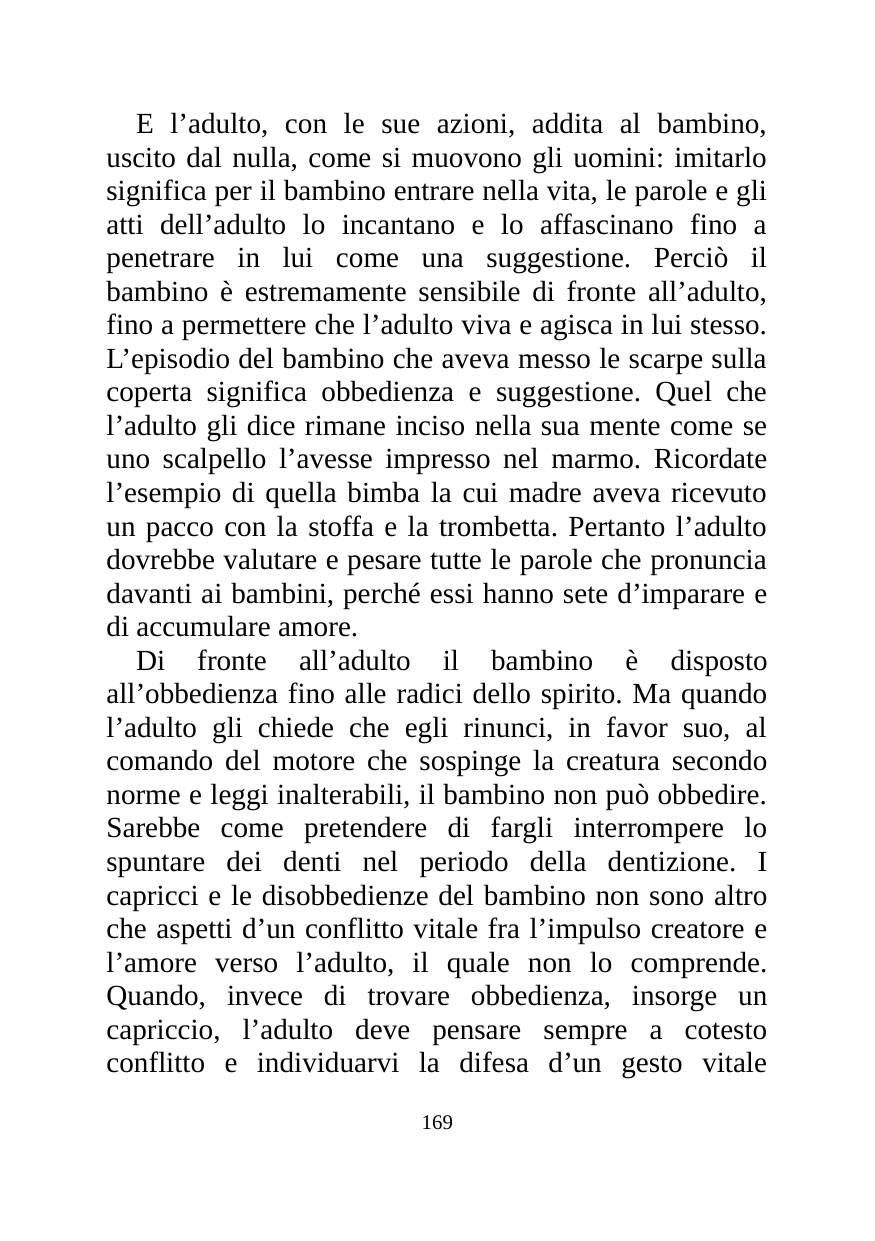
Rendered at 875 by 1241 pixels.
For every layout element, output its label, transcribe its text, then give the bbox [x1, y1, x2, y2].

text E l’adulto, con le sue azioni, addita al bambino, uscito dal nulla, come si muovono gli uomini: imitarlo significa per il bambino entrare nella vita, le parole e gli atti dell’adulto lo incantano e lo affascinano fino a penetrare in lui come una suggestione. Perciò il bambino è estremamente sensibile di fronte all’adulto, fino a permettere che l’adulto viva e agisca in lui stesso. L’episodio del bambino che aveva messo le scarpe sulla coperta significa obbedienza e suggestione. Quel che l’adulto gli dice rimane inciso nella sua mente come se uno scalpello l’avesse impresso nel marmo. Ricordate l’esempio di quella bimba la cui madre aveva ricevuto un pacco con la stoffa e la trombetta. Pertanto l’adulto dovrebbe valutare e pesare tutte le parole che pronuncia davanti ai bambini, perché essi hanno sete d’imparare e di accumulare amore. [106, 106, 768, 643]
text Di fronte all’adulto il bambino è disposto all’obbedienza fino alle radici dello spirito. Ma quando l’adulto gli chiede che egli rinunci, in favor suo, al comando del motore che sospinge la creatura secondo norme e leggi inalterabili, il bambino non può obbedire. Sarebbe come pretendere di fargli interrompere lo spuntare dei denti nel periodo della dentizione. I capricci e le disobbedienze del bambino non sono altro che aspetti d’un conflitto vitale fra l’impulso creatore e l’amore verso l’adulto, il quale non lo comprende. Quando, invece di trovare obbedienza, insorge un capriccio, l’adulto deve pensare sempre a cotesto conflitto e individuarvi la difesa d’un gesto vitale [106, 643, 768, 1079]
